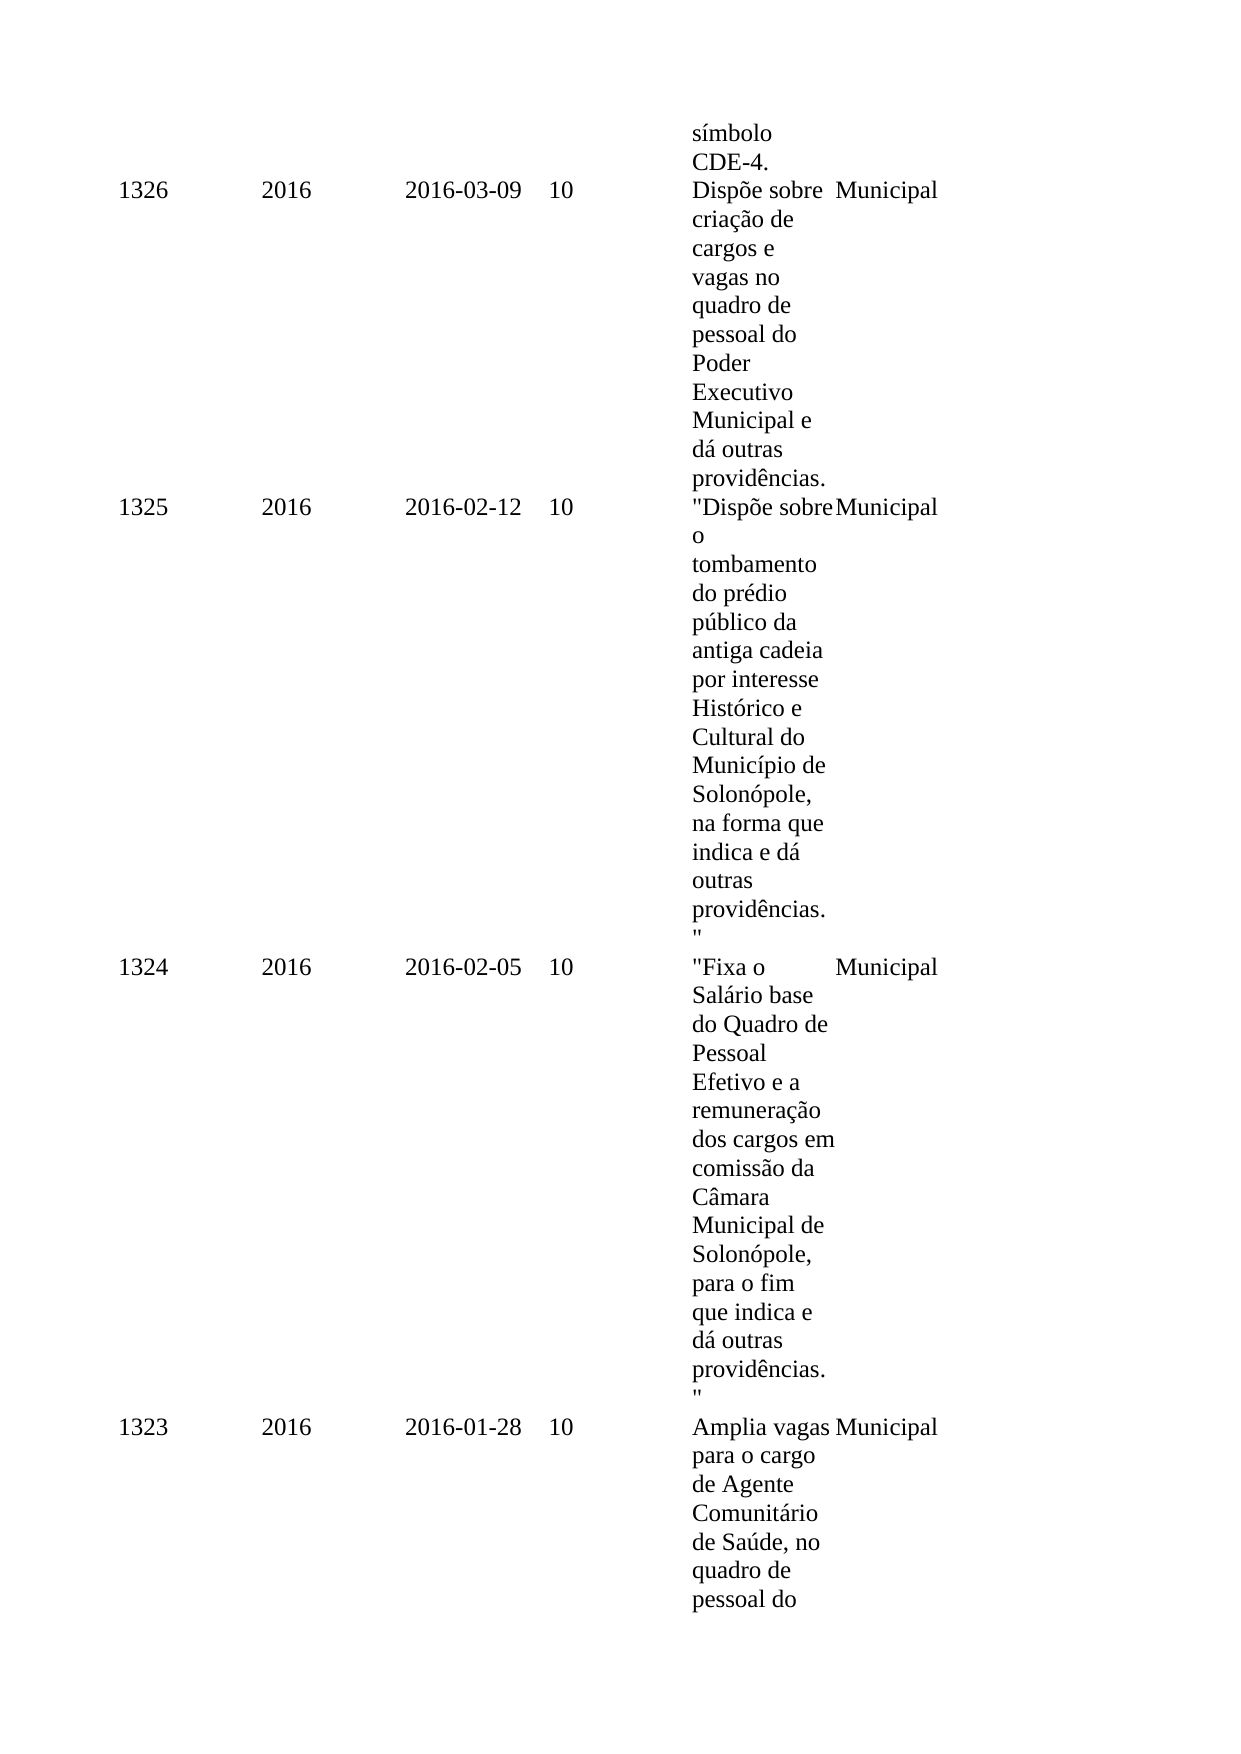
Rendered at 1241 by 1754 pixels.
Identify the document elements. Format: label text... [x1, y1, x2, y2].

table_cell 2016-02-12 [405, 492, 548, 952]
table_cell 1324 [118, 952, 261, 1412]
table_cell Municipal [835, 176, 979, 492]
table_cell [261, 118, 405, 176]
table_cell Municipal [835, 492, 979, 952]
table_cell 2016-03-09 [405, 176, 548, 492]
table_cell [979, 1412, 1122, 1613]
table_cell Dispõe sobre criação de cargos e vagas no quadro de pessoal do Poder Executivo Municipal e dá outras providências. [692, 176, 835, 492]
table_cell Amplia vagas para o cargo de Agente Comunitário de Saúde, no quadro de pessoal do [692, 1412, 835, 1613]
table_cell "Dispõe sobre o tombamento do prédio público da antiga cadeia por interesse Histórico e Cultural do Município de Solonópole, na forma que indica e dá outras providências." [692, 492, 835, 952]
table_cell Municipal [835, 952, 979, 1412]
table_cell símbolo CDE-4. [692, 118, 835, 176]
table_cell 2016-01-28 [405, 1412, 548, 1613]
table_cell 2016-02-05 [405, 952, 548, 1412]
table_cell [548, 118, 692, 176]
table_cell Municipal [835, 1412, 979, 1613]
table_cell 10 [548, 492, 692, 952]
table_cell "Fixa o Salário base do Quadro de Pessoal Efetivo e a remuneração dos cargos em comissão da Câmara Municipal de Solonópole, para o fim que indica e dá outras providências." [692, 952, 835, 1412]
table_cell [405, 118, 548, 176]
table_cell [979, 492, 1122, 952]
table_cell 10 [548, 952, 692, 1412]
table_cell 2016 [261, 952, 405, 1412]
table_cell 1325 [118, 492, 261, 952]
table_cell 2016 [261, 1412, 405, 1613]
table_cell [979, 118, 1122, 176]
table_cell 1326 [118, 176, 261, 492]
table_cell 2016 [261, 176, 405, 492]
table_cell 1323 [118, 1412, 261, 1613]
table_cell [979, 176, 1122, 492]
table_cell [118, 118, 261, 176]
table_cell 2016 [261, 492, 405, 952]
table_cell [979, 952, 1122, 1412]
table_cell [835, 118, 979, 176]
table_cell 10 [548, 1412, 692, 1613]
table_cell 10 [548, 176, 692, 492]
